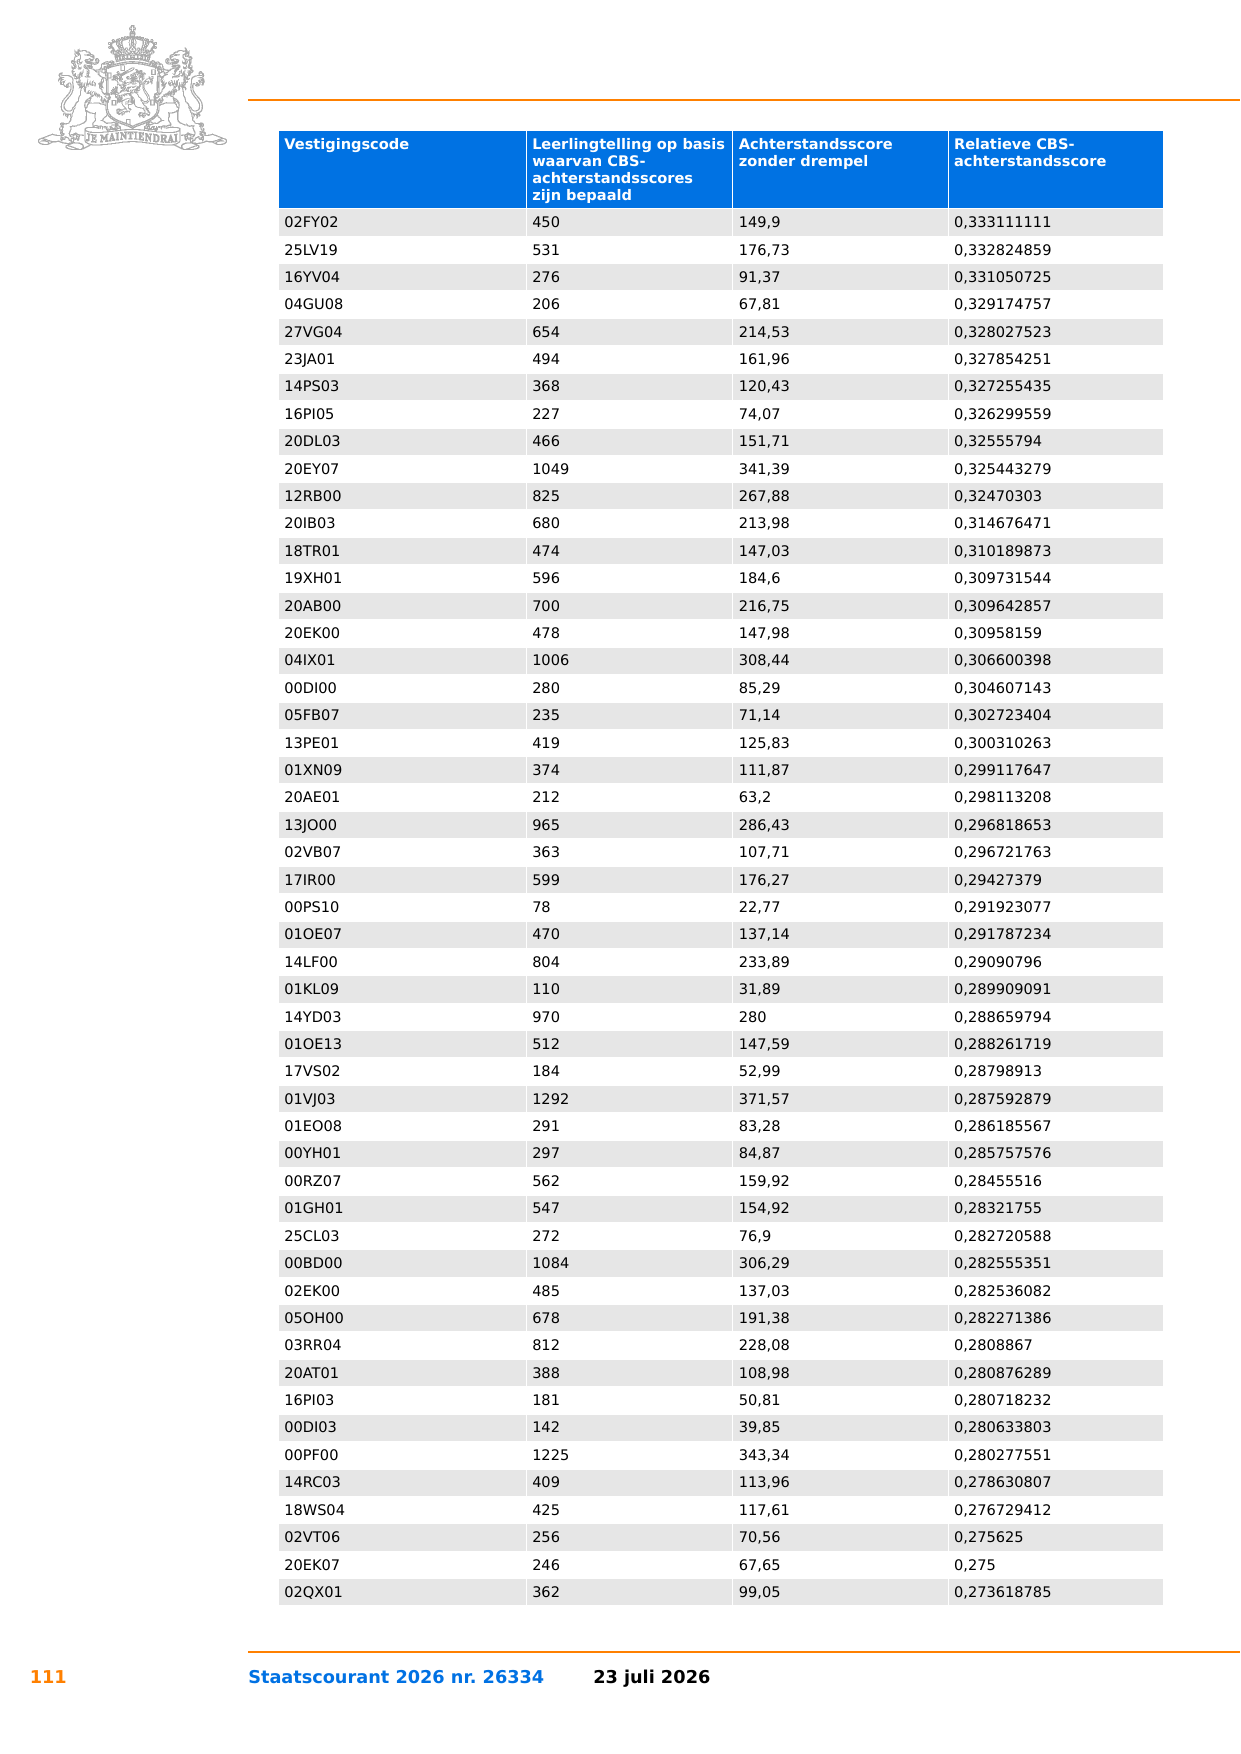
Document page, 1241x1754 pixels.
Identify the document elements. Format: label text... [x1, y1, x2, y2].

table_cell 474 [527, 538, 732, 564]
table_cell 02FY02 [279, 209, 526, 236]
table_cell 654 [527, 319, 732, 345]
table_cell 22,77 [733, 894, 948, 921]
table_cell 0,309731544 [949, 565, 1163, 592]
table_cell 0,275 [949, 1552, 1163, 1578]
table_cell 00RZ07 [279, 1168, 526, 1194]
table_cell 1006 [527, 648, 732, 674]
table_cell 276 [527, 264, 732, 290]
table_header Achterstandsscore zonder drempel [733, 131, 948, 208]
table_cell 0,296818653 [949, 812, 1163, 838]
table_cell 363 [527, 839, 732, 866]
table_cell 02EK00 [279, 1278, 526, 1304]
table_cell 1049 [527, 456, 732, 482]
table_cell 409 [527, 1470, 732, 1496]
table_cell 04GU08 [279, 291, 526, 318]
table_cell 0,289909091 [949, 976, 1163, 1003]
table_cell 596 [527, 565, 732, 592]
table_cell 291 [527, 1113, 732, 1140]
table_cell 137,14 [733, 922, 948, 948]
table_cell 0,327854251 [949, 346, 1163, 373]
table_cell 14PS03 [279, 374, 526, 400]
table_cell 0,296721763 [949, 839, 1163, 866]
table_cell 0,332824859 [949, 237, 1163, 263]
table_cell 25CL03 [279, 1223, 526, 1249]
table_cell 176,27 [733, 867, 948, 893]
table_cell 05OH00 [279, 1305, 526, 1331]
table_cell 176,73 [733, 237, 948, 263]
table_cell 297 [527, 1141, 732, 1167]
table_cell 39,85 [733, 1415, 948, 1441]
table_cell 16PI03 [279, 1387, 526, 1414]
table_cell 20AB00 [279, 593, 526, 619]
table_cell 02VT06 [279, 1524, 526, 1551]
table_cell 0,282536082 [949, 1278, 1163, 1304]
table_cell 05FB07 [279, 703, 526, 729]
table_cell 0,333111111 [949, 209, 1163, 236]
table_cell 0,276729412 [949, 1497, 1163, 1523]
table_cell 235 [527, 703, 732, 729]
table_header Relatieve CBS-achterstandsscore [949, 131, 1163, 208]
table_cell 0,286185567 [949, 1113, 1163, 1140]
table_header Vestigingscode [279, 131, 526, 208]
table_cell 67,65 [733, 1552, 948, 1578]
table_cell 125,83 [733, 730, 948, 756]
table_cell 13JO00 [279, 812, 526, 838]
table_cell 147,59 [733, 1031, 948, 1057]
table_cell 01KL09 [279, 976, 526, 1003]
table_cell 512 [527, 1031, 732, 1057]
table_cell 20IB03 [279, 511, 526, 537]
table_cell 12RB00 [279, 483, 526, 509]
table_cell 478 [527, 620, 732, 647]
table_cell 0,325443279 [949, 456, 1163, 482]
table_cell 368 [527, 374, 732, 400]
table_cell 0,298113208 [949, 785, 1163, 811]
table_cell 0,299117647 [949, 757, 1163, 783]
table_cell 99,05 [733, 1579, 948, 1605]
table_cell 0,275625 [949, 1524, 1163, 1551]
table_cell 425 [527, 1497, 732, 1523]
table_cell 154,92 [733, 1196, 948, 1222]
table_cell 214,53 [733, 319, 948, 345]
table_cell 0,282271386 [949, 1305, 1163, 1331]
table_cell 31,89 [733, 976, 948, 1003]
table_cell 0,29427379 [949, 867, 1163, 893]
table_cell 485 [527, 1278, 732, 1304]
table_cell 213,98 [733, 511, 948, 537]
table_cell 02VB07 [279, 839, 526, 866]
table_cell 00DI03 [279, 1415, 526, 1441]
table_cell 0,28455516 [949, 1168, 1163, 1194]
table_cell 0,30958159 [949, 620, 1163, 647]
table_cell 02QX01 [279, 1579, 526, 1605]
table_cell 20EK00 [279, 620, 526, 647]
table_header Leerlingtelling op basis waarvan CBS-achterstandsscores zijn bepaald [527, 131, 732, 208]
table_cell 14YD03 [279, 1004, 526, 1030]
table_cell 20AE01 [279, 785, 526, 811]
table_cell 362 [527, 1579, 732, 1605]
table_cell 0,273618785 [949, 1579, 1163, 1605]
table_cell 1225 [527, 1442, 732, 1468]
table_cell 0,328027523 [949, 319, 1163, 345]
table_cell 107,71 [733, 839, 948, 866]
table_cell 113,96 [733, 1470, 948, 1496]
table_cell 91,37 [733, 264, 948, 290]
table_cell 0,285757576 [949, 1141, 1163, 1167]
table_cell 216,75 [733, 593, 948, 619]
table_cell 14LF00 [279, 949, 526, 975]
table_cell 184 [527, 1059, 732, 1085]
table_cell 1292 [527, 1086, 732, 1112]
table_cell 0,309642857 [949, 593, 1163, 619]
table_cell 970 [527, 1004, 732, 1030]
table_cell 50,81 [733, 1387, 948, 1414]
table_cell 0,302723404 [949, 703, 1163, 729]
table_cell 0,326299559 [949, 401, 1163, 427]
table_cell 151,71 [733, 429, 948, 455]
table_cell 0,304607143 [949, 675, 1163, 701]
table_cell 280 [733, 1004, 948, 1030]
table_cell 00DI00 [279, 675, 526, 701]
table_cell 371,57 [733, 1086, 948, 1112]
table_cell 01OE13 [279, 1031, 526, 1057]
table_cell 0,306600398 [949, 648, 1163, 674]
table_cell 0,287592879 [949, 1086, 1163, 1112]
table_cell 0,282720588 [949, 1223, 1163, 1249]
table_cell 0,29090796 [949, 949, 1163, 975]
table_cell 825 [527, 483, 732, 509]
table_cell 17IR00 [279, 867, 526, 893]
table_cell 599 [527, 867, 732, 893]
table_cell 0,291787234 [949, 922, 1163, 948]
table_cell 0,2808867 [949, 1333, 1163, 1359]
table_cell 01OE07 [279, 922, 526, 948]
table_cell 0,280876289 [949, 1360, 1163, 1386]
table_cell 20EY07 [279, 456, 526, 482]
table_cell 0,28798913 [949, 1059, 1163, 1085]
table_cell 01EO08 [279, 1113, 526, 1140]
table_cell 16YV04 [279, 264, 526, 290]
table_cell 63,2 [733, 785, 948, 811]
table_cell 812 [527, 1333, 732, 1359]
table_cell 388 [527, 1360, 732, 1386]
table_cell 212 [527, 785, 732, 811]
table_cell 52,99 [733, 1059, 948, 1085]
table_cell 374 [527, 757, 732, 783]
table_cell 0,282555351 [949, 1250, 1163, 1277]
table_cell 181 [527, 1387, 732, 1414]
table_cell 0,280718232 [949, 1387, 1163, 1414]
table_cell 0,280277551 [949, 1442, 1163, 1468]
table_cell 20DL03 [279, 429, 526, 455]
table_cell 547 [527, 1196, 732, 1222]
table_cell 00PF00 [279, 1442, 526, 1468]
table_cell 470 [527, 922, 732, 948]
table_cell 20AT01 [279, 1360, 526, 1386]
table_cell 00BD00 [279, 1250, 526, 1277]
table_cell 78 [527, 894, 732, 921]
table_cell 23JA01 [279, 346, 526, 373]
table_cell 419 [527, 730, 732, 756]
table_cell 0,327255435 [949, 374, 1163, 400]
table_cell 267,88 [733, 483, 948, 509]
table_cell 343,34 [733, 1442, 948, 1468]
table_cell 0,288261719 [949, 1031, 1163, 1057]
table_cell 233,89 [733, 949, 948, 975]
table_cell 01GH01 [279, 1196, 526, 1222]
table_cell 678 [527, 1305, 732, 1331]
picture [38, 25, 227, 150]
table_cell 108,98 [733, 1360, 948, 1386]
table_cell 137,03 [733, 1278, 948, 1304]
table_cell 308,44 [733, 648, 948, 674]
table_cell 01XN09 [279, 757, 526, 783]
table_cell 0,300310263 [949, 730, 1163, 756]
table_cell 0,314676471 [949, 511, 1163, 537]
table_cell 20EK07 [279, 1552, 526, 1578]
table_cell 246 [527, 1552, 732, 1578]
table_cell 76,9 [733, 1223, 948, 1249]
table_cell 206 [527, 291, 732, 318]
table_cell 531 [527, 237, 732, 263]
table_cell 341,39 [733, 456, 948, 482]
table_cell 27VG04 [279, 319, 526, 345]
table_cell 494 [527, 346, 732, 373]
table_cell 00PS10 [279, 894, 526, 921]
table_cell 142 [527, 1415, 732, 1441]
table_cell 85,29 [733, 675, 948, 701]
table_cell 03RR04 [279, 1333, 526, 1359]
table_cell 84,87 [733, 1141, 948, 1167]
table_cell 804 [527, 949, 732, 975]
table_cell 83,28 [733, 1113, 948, 1140]
table_cell 13PE01 [279, 730, 526, 756]
table_cell 161,96 [733, 346, 948, 373]
table_cell 18TR01 [279, 538, 526, 564]
table_cell 280 [527, 675, 732, 701]
table_cell 04IX01 [279, 648, 526, 674]
table_cell 965 [527, 812, 732, 838]
table_cell 0,291923077 [949, 894, 1163, 921]
table_cell 227 [527, 401, 732, 427]
table_cell 18WS04 [279, 1497, 526, 1523]
table_cell 110 [527, 976, 732, 1003]
table_cell 71,14 [733, 703, 948, 729]
table_cell 74,07 [733, 401, 948, 427]
table_cell 0,278630807 [949, 1470, 1163, 1496]
table_cell 01VJ03 [279, 1086, 526, 1112]
table_cell 25LV19 [279, 237, 526, 263]
table_cell 159,92 [733, 1168, 948, 1194]
table_cell 450 [527, 209, 732, 236]
table_cell 256 [527, 1524, 732, 1551]
table_cell 16PI05 [279, 401, 526, 427]
table_cell 17VS02 [279, 1059, 526, 1085]
table_cell 149,9 [733, 209, 948, 236]
table_cell 147,03 [733, 538, 948, 564]
table_cell 0,331050725 [949, 264, 1163, 290]
table_cell 700 [527, 593, 732, 619]
table_cell 14RC03 [279, 1470, 526, 1496]
table_cell 228,08 [733, 1333, 948, 1359]
table_cell 120,43 [733, 374, 948, 400]
table_cell 0,28321755 [949, 1196, 1163, 1222]
table_cell 306,29 [733, 1250, 948, 1277]
table_cell 00YH01 [279, 1141, 526, 1167]
table_cell 0,32555794 [949, 429, 1163, 455]
table_cell 19XH01 [279, 565, 526, 592]
table_cell 70,56 [733, 1524, 948, 1551]
table_cell 147,98 [733, 620, 948, 647]
table_cell 1084 [527, 1250, 732, 1277]
table_cell 184,6 [733, 565, 948, 592]
table_cell 272 [527, 1223, 732, 1249]
table_cell 67,81 [733, 291, 948, 318]
table_cell 0,329174757 [949, 291, 1163, 318]
table_cell 0,32470303 [949, 483, 1163, 509]
table_cell 0,310189873 [949, 538, 1163, 564]
table_cell 0,280633803 [949, 1415, 1163, 1441]
table_cell 466 [527, 429, 732, 455]
table_cell 286,43 [733, 812, 948, 838]
table_cell 562 [527, 1168, 732, 1194]
table_cell 0,288659794 [949, 1004, 1163, 1030]
table_cell 680 [527, 511, 732, 537]
table_cell 111,87 [733, 757, 948, 783]
table_cell 191,38 [733, 1305, 948, 1331]
table_cell 117,61 [733, 1497, 948, 1523]
